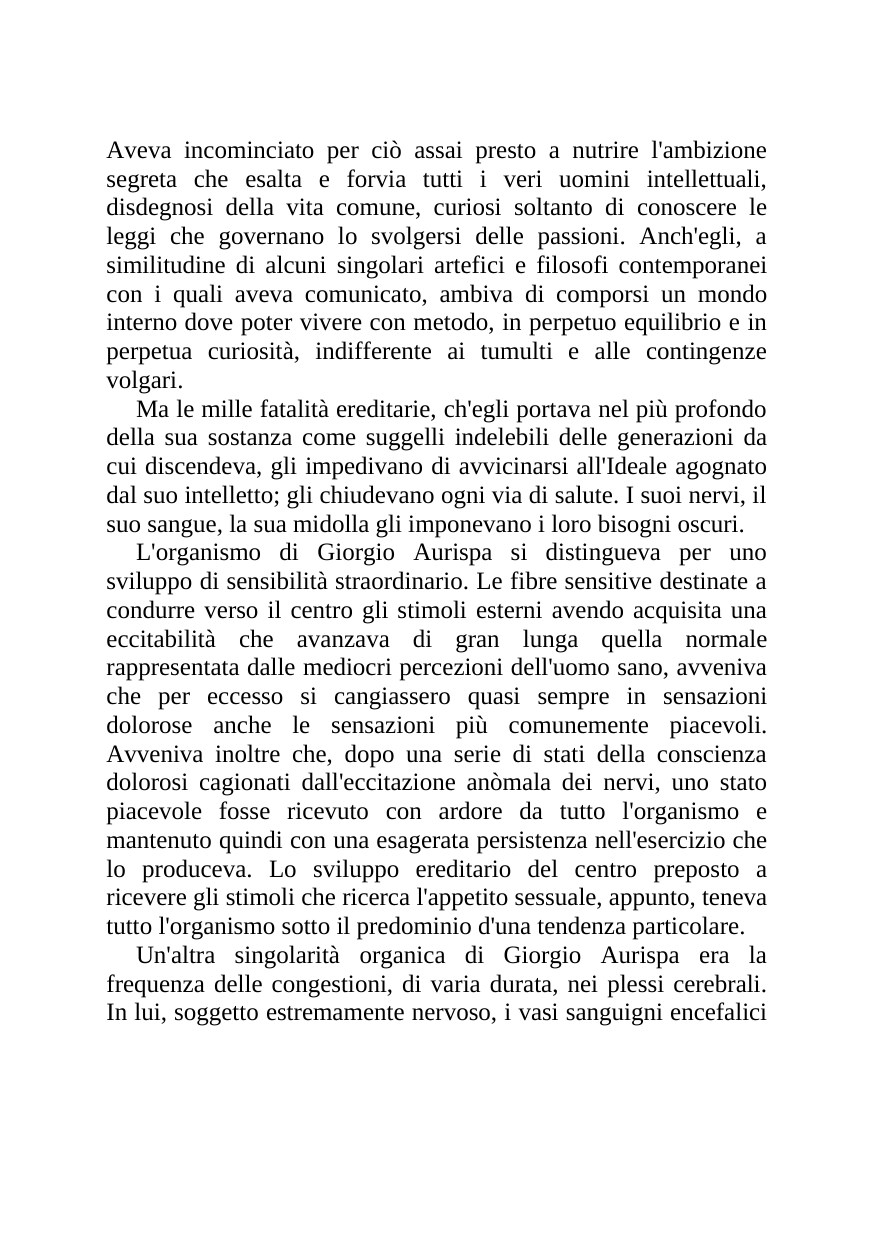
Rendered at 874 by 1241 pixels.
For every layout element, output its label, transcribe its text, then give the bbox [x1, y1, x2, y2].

text L'organismo di Giorgio Aurispa si distingueva per uno sviluppo di sensibilità straordinario. Le fibre sensitive destinate a condurre verso il centro gli stimoli esterni avendo acquisita una eccitabilità che avanzava di gran lunga quella normale rappresentata dalle mediocri percezioni dell'uomo sano, avveniva che per eccesso si cangiassero quasi sempre in sensazioni dolorose anche le sensazioni più comunemente piacevoli. Avveniva inoltre che, dopo una serie di stati della conscienza dolorosi cagionati dall'eccitazione anòmala dei nervi, uno stato piacevole fosse ricevuto con ardore da tutto l'organismo e mantenuto quindi con una esagerata persistenza nell'esercizio che lo produceva. Lo sviluppo ereditario del centro preposto a ricevere gli stimoli che ricerca l'appetito sessuale, appunto, teneva tutto l'organismo sotto il predominio d'una tendenza particolare. [106, 537, 768, 940]
text Ma le mille fatalità ereditarie, ch'egli portava nel più profondo della sua sostanza come suggelli indelebili delle generazioni da cui discendeva, gli impedivano di avvicinarsi all'Ideale agognato dal suo intelletto; gli chiudevano ogni via di salute. I suoi nervi, il suo sangue, la sua midolla gli imponevano i loro bisogni oscuri. [106, 394, 768, 537]
text Un'altra singolarità organica di Giorgio Aurispa era la frequenza delle congestioni, di varia durata, nei plessi cerebrali. In lui, soggetto estremamente nervoso, i vasi sanguigni encefalici [106, 940, 768, 1026]
text Aveva incominciato per ciò assai presto a nutrire l'ambizione segreta che esalta e forvia tutti i veri uomini intellettuali, disdegnosi della vita comune, curiosi soltanto di conoscere le leggi che governano lo svolgersi delle passioni. Anch'egli, a similitudine di alcuni singolari artefici e filosofi contemporanei con i quali aveva comunicato, ambiva di comporsi un mondo interno dove poter vivere con metodo, in perpetuo equilibrio e in perpetua curiosità, indifferente ai tumulti e alle contingenze volgari. [106, 135, 768, 394]
